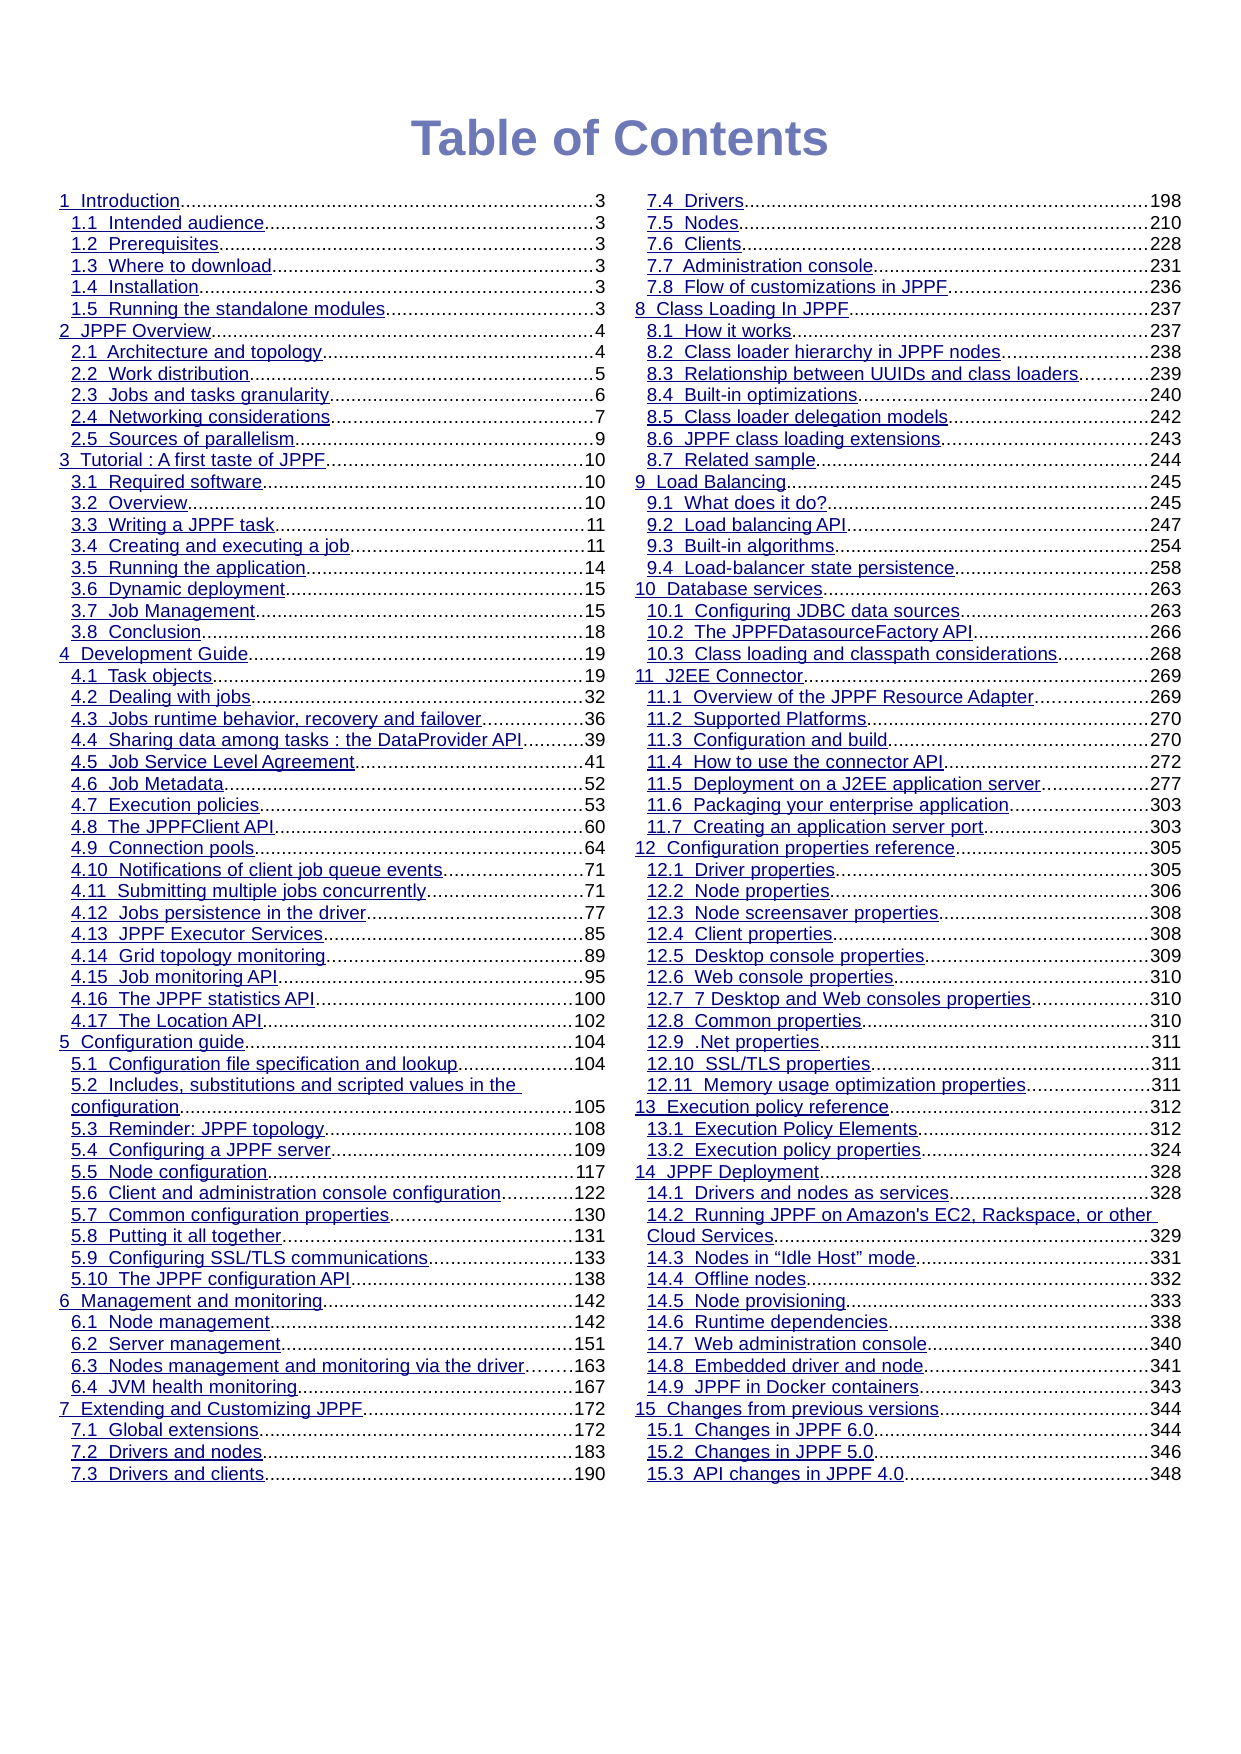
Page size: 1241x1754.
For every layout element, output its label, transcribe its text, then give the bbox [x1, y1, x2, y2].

text 5.5 Node configuration 117 [71, 1161, 605, 1182]
text 4.8 The JPPFClient API 60 [71, 816, 605, 837]
text 4.17 The Location API 102 [71, 1009, 605, 1031]
text 9.4 Load-balancer state persistence 258 [647, 557, 1181, 578]
text 11.3 Configuration and build 270 [647, 729, 1181, 751]
text 9.1 What does it do? 245 [647, 492, 1181, 514]
text 6.4 JVM health monitoring 167 [71, 1376, 605, 1398]
text 1.3 Where to download 3 [71, 255, 605, 276]
text 8.4 Built-in optimizations 240 [647, 384, 1181, 406]
text 4.11 Submitting multiple jobs concurrently 71 [71, 880, 605, 902]
text 6.1 Node management 142 [71, 1311, 605, 1333]
text 12.8 Common properties 310 [647, 1009, 1181, 1031]
text 4.6 Job Metadata 52 [71, 772, 605, 794]
text 7.6 Clients 228 [647, 233, 1181, 255]
text 12.1 Driver properties 305 [647, 859, 1181, 880]
text 8.1 How it works 237 [647, 319, 1181, 341]
text 1.5 Running the standalone modules 3 [71, 298, 605, 319]
text 8 Class Loading In JPPF 237 [635, 298, 1181, 319]
text 12.2 Node properties 306 [647, 880, 1181, 902]
text 11 J2EE Connector 269 [635, 664, 1181, 686]
text 4.1 Task objects 19 [71, 664, 605, 686]
text 4.12 Jobs persistence in the driver 77 [71, 902, 605, 923]
text 2.2 Work distribution 5 [71, 363, 605, 384]
text 4.2 Dealing with jobs 32 [71, 686, 605, 708]
text 3.1 Required software 10 [71, 471, 605, 492]
text 11.5 Deployment on a J2EE application server 277 [647, 772, 1181, 794]
text 12.5 Desktop console properties 309 [647, 945, 1181, 966]
text 3.3 Writing a JPPF task 11 [71, 514, 605, 535]
text 4.3 Jobs runtime behavior, recovery and failover 36 [71, 708, 605, 729]
text 10 Database services 263 [635, 578, 1181, 600]
text 2.3 Jobs and tasks granularity 6 [71, 384, 605, 406]
text 7.2 Drivers and nodes 183 [71, 1441, 605, 1462]
text 10.2 The JPPFDatasourceFactory API 266 [647, 621, 1181, 643]
text 7.3 Drivers and clients 190 [71, 1462, 605, 1484]
text 11.7 Creating an application server port 303 [647, 816, 1181, 837]
text 4.15 Job monitoring API 95 [71, 966, 605, 988]
text 4.10 Notifications of client job queue events 71 [71, 859, 605, 880]
text 1.4 Installation 3 [71, 276, 605, 298]
text 2 JPPF Overview 4 [59, 319, 605, 341]
text 3.7 Job Management 15 [71, 600, 605, 621]
text 12.7 7 Desktop and Web consoles properties 310 [647, 988, 1181, 1009]
text 12.4 Client properties 308 [647, 923, 1181, 945]
text 11.6 Packaging your enterprise application 303 [647, 794, 1181, 816]
text 14.8 Embedded driver and node 341 [647, 1354, 1181, 1376]
text 14.2 Running JPPF on Amazon's EC2, Rackspace, or other Cloud Services 329 [647, 1204, 1181, 1247]
text 14.4 Offline nodes 332 [647, 1268, 1181, 1290]
text 5.10 The JPPF configuration API 138 [71, 1268, 605, 1290]
text 12.6 Web console properties 310 [647, 966, 1181, 988]
text 3.5 Running the application 14 [71, 557, 605, 578]
text 12.10 SSL/TLS properties 311 [647, 1053, 1181, 1074]
text 15.1 Changes in JPPF 6.0 344 [647, 1419, 1181, 1441]
text 7.8 Flow of customizations in JPPF 236 [647, 276, 1181, 298]
text 11.2 Supported Platforms 270 [647, 708, 1181, 729]
text 12 Configuration properties reference 305 [635, 837, 1181, 859]
text 14.9 JPPF in Docker containers 343 [647, 1376, 1181, 1398]
text 3.8 Conclusion 18 [71, 621, 605, 643]
text 15.2 Changes in JPPF 5.0 346 [647, 1441, 1181, 1462]
text 10.3 Class loading and classpath considerations 268 [647, 643, 1181, 664]
text 5.4 Configuring a JPPF server 109 [71, 1139, 605, 1161]
text 14.6 Runtime dependencies 338 [647, 1311, 1181, 1333]
text 7.1 Global extensions 172 [71, 1419, 605, 1441]
text 8.7 Related sample 244 [647, 449, 1181, 471]
text 8.2 Class loader hierarchy in JPPF nodes 238 [647, 341, 1181, 363]
text 4 Development Guide 19 [59, 643, 605, 664]
text 13 Execution policy reference 312 [635, 1096, 1181, 1117]
text 5 Configuration guide 104 [59, 1031, 605, 1053]
text 3.4 Creating and executing a job 11 [71, 535, 605, 557]
text 11.4 How to use the connector API 272 [647, 751, 1181, 772]
text 4.7 Execution policies 53 [71, 794, 605, 816]
text 15.3 API changes in JPPF 4.0 348 [647, 1462, 1181, 1484]
text 15 Changes from previous versions 344 [635, 1398, 1181, 1419]
text 1.1 Intended audience 3 [71, 212, 605, 233]
text 7.4 Drivers 198 [647, 190, 1181, 212]
text 10.1 Configuring JDBC data sources 263 [647, 600, 1181, 621]
text 2.4 Networking considerations 7 [71, 406, 605, 427]
text 4.5 Job Service Level Agreement 41 [71, 751, 605, 772]
text 9.3 Built-in algorithms 254 [647, 535, 1181, 557]
text 3.2 Overview 10 [71, 492, 605, 514]
text 2.1 Architecture and topology 4 [71, 341, 605, 363]
text 12.9 .Net properties 311 [647, 1031, 1181, 1053]
text 1 Introduction 3 [59, 190, 605, 212]
text 9.2 Load balancing API 247 [647, 514, 1181, 535]
text 14.3 Nodes in “Idle Host” mode 331 [647, 1247, 1181, 1268]
text 6 Management and monitoring 142 [59, 1290, 605, 1311]
text 13.2 Execution policy properties 324 [647, 1139, 1181, 1161]
text 14 JPPF Deployment 328 [635, 1161, 1181, 1182]
text 5.8 Putting it all together 131 [71, 1225, 605, 1247]
text 11.1 Overview of the JPPF Resource Adapter 269 [647, 686, 1181, 708]
text 12.11 Memory usage optimization properties 311 [647, 1074, 1181, 1096]
text 1.2 Prerequisites 3 [71, 233, 605, 255]
text 4.4 Sharing data among tasks : the DataProvider API 39 [71, 729, 605, 751]
text 8.3 Relationship between UUIDs and class loaders 239 [647, 363, 1181, 384]
text 4.14 Grid topology monitoring 89 [71, 945, 605, 966]
text 5.6 Client and administration console configuration 122 [71, 1182, 605, 1204]
subtitle Table of Contents [59, 108, 1181, 165]
text 5.3 Reminder: JPPF topology 108 [71, 1117, 605, 1139]
text 14.7 Web administration console 340 [647, 1333, 1181, 1354]
text 5.9 Configuring SSL/TLS communications 133 [71, 1247, 605, 1268]
text 9 Load Balancing 245 [635, 471, 1181, 492]
text 4.13 JPPF Executor Services 85 [71, 923, 605, 945]
text 3.6 Dynamic deployment 15 [71, 578, 605, 600]
text 7 Extending and Customizing JPPF 172 [59, 1398, 605, 1419]
text 8.6 JPPF class loading extensions 243 [647, 427, 1181, 449]
text 6.3 Nodes management and monitoring via the driver 163 [71, 1354, 605, 1376]
text 3 Tutorial : A first taste of JPPF 10 [59, 449, 605, 471]
text 13.1 Execution Policy Elements 312 [647, 1117, 1181, 1139]
text 7.7 Administration console 231 [647, 255, 1181, 276]
text 6.2 Server management 151 [71, 1333, 605, 1354]
text 4.9 Connection pools 64 [71, 837, 605, 859]
text 5.1 Configuration file specification and lookup 104 [71, 1053, 605, 1074]
text 7.5 Nodes 210 [647, 212, 1181, 233]
text 5.2 Includes, substitutions and scripted values in the configuration 105 [71, 1074, 605, 1117]
text 14.5 Node provisioning 333 [647, 1290, 1181, 1311]
text 5.7 Common configuration properties 130 [71, 1204, 605, 1225]
text 14.1 Drivers and nodes as services 328 [647, 1182, 1181, 1204]
text 4.16 The JPPF statistics API 100 [71, 988, 605, 1009]
text 12.3 Node screensaver properties 308 [647, 902, 1181, 923]
text 8.5 Class loader delegation models 242 [647, 406, 1181, 427]
text 2.5 Sources of parallelism 9 [71, 427, 605, 449]
